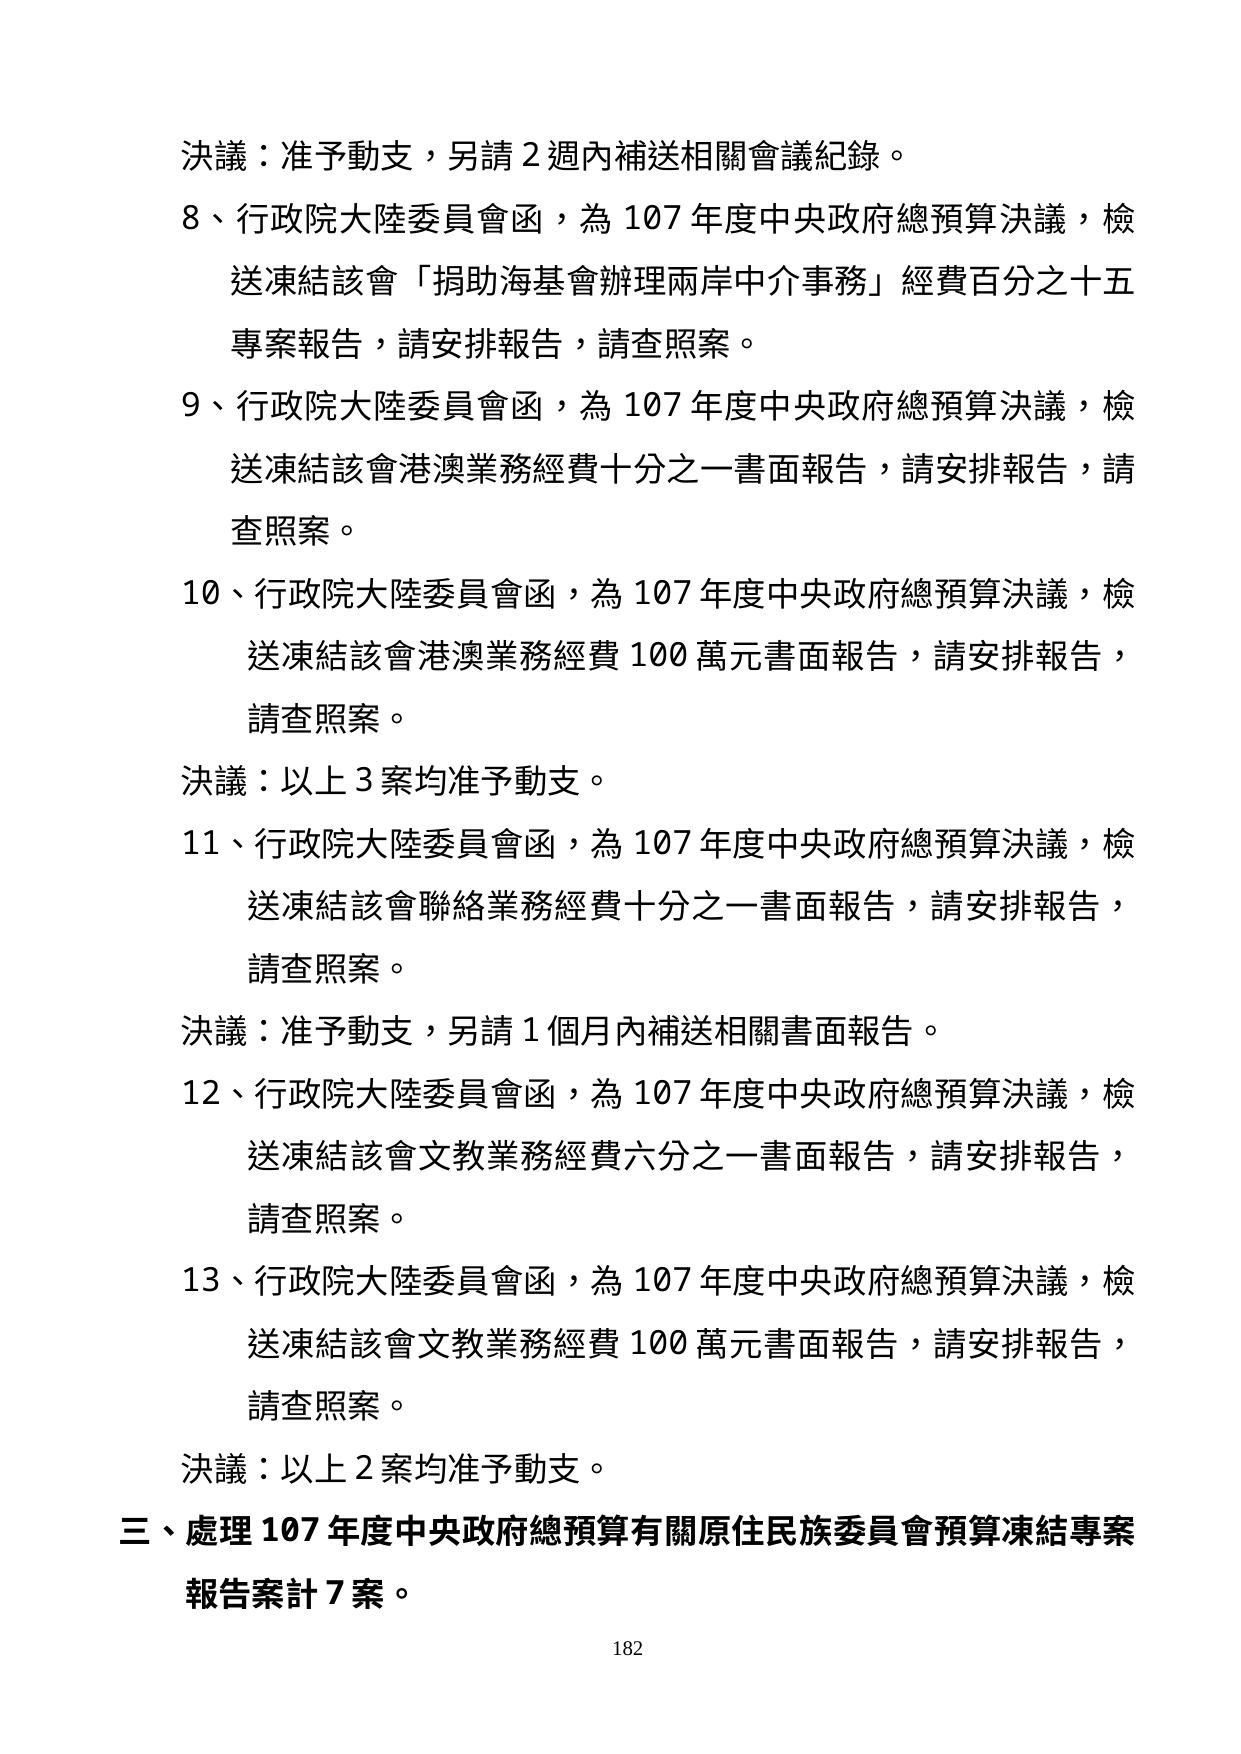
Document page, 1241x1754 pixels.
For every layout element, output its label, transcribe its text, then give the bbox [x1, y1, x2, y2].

text 決議：以上2案均准予動支。 [181, 1425, 1138, 1487]
text 13、行政院大陸委員會函，為107年度中央政府總預算決議，檢送凍結該會文教業務經費100萬元書面報告，請安排報告，請查照案。 [181, 1237, 1137, 1425]
text 12、行政院大陸委員會函，為107年度中央政府總預算決議，檢送凍結該會文教業務經費六分之一書面報告，請安排報告，請查照案。 [181, 1050, 1137, 1237]
text 10、行政院大陸委員會函，為107年度中央政府總預算決議，檢送凍結該會港澳業務經費100萬元書面報告，請安排報告，請查照案。 [181, 550, 1137, 737]
text 決議：准予動支，另請2週內補送相關會議紀錄。 [181, 112, 1138, 175]
text 8、行政院大陸委員會函，為107年度中央政府總預算決議，檢送凍結該會「捐助海基會辦理兩岸中介事務」經費百分之十五專案報告，請安排報告，請查照案。 [181, 175, 1137, 362]
text 9、行政院大陸委員會函，為107年度中央政府總預算決議，檢送凍結該會港澳業務經費十分之一書面報告，請安排報告，請查照案。 [181, 362, 1137, 550]
text 決議：准予動支，另請1個月內補送相關書面報告。 [181, 987, 1138, 1050]
text 11、行政院大陸委員會函，為107年度中央政府總預算決議，檢送凍結該會聯絡業務經費十分之一書面報告，請安排報告，請查照案。 [181, 800, 1137, 987]
text 決議：以上3案均准予動支。 [181, 737, 1138, 800]
text 三、處理107年度中央政府總預算有關原住民族委員會預算凍結專案報告案計7案。 [118, 1487, 1137, 1612]
